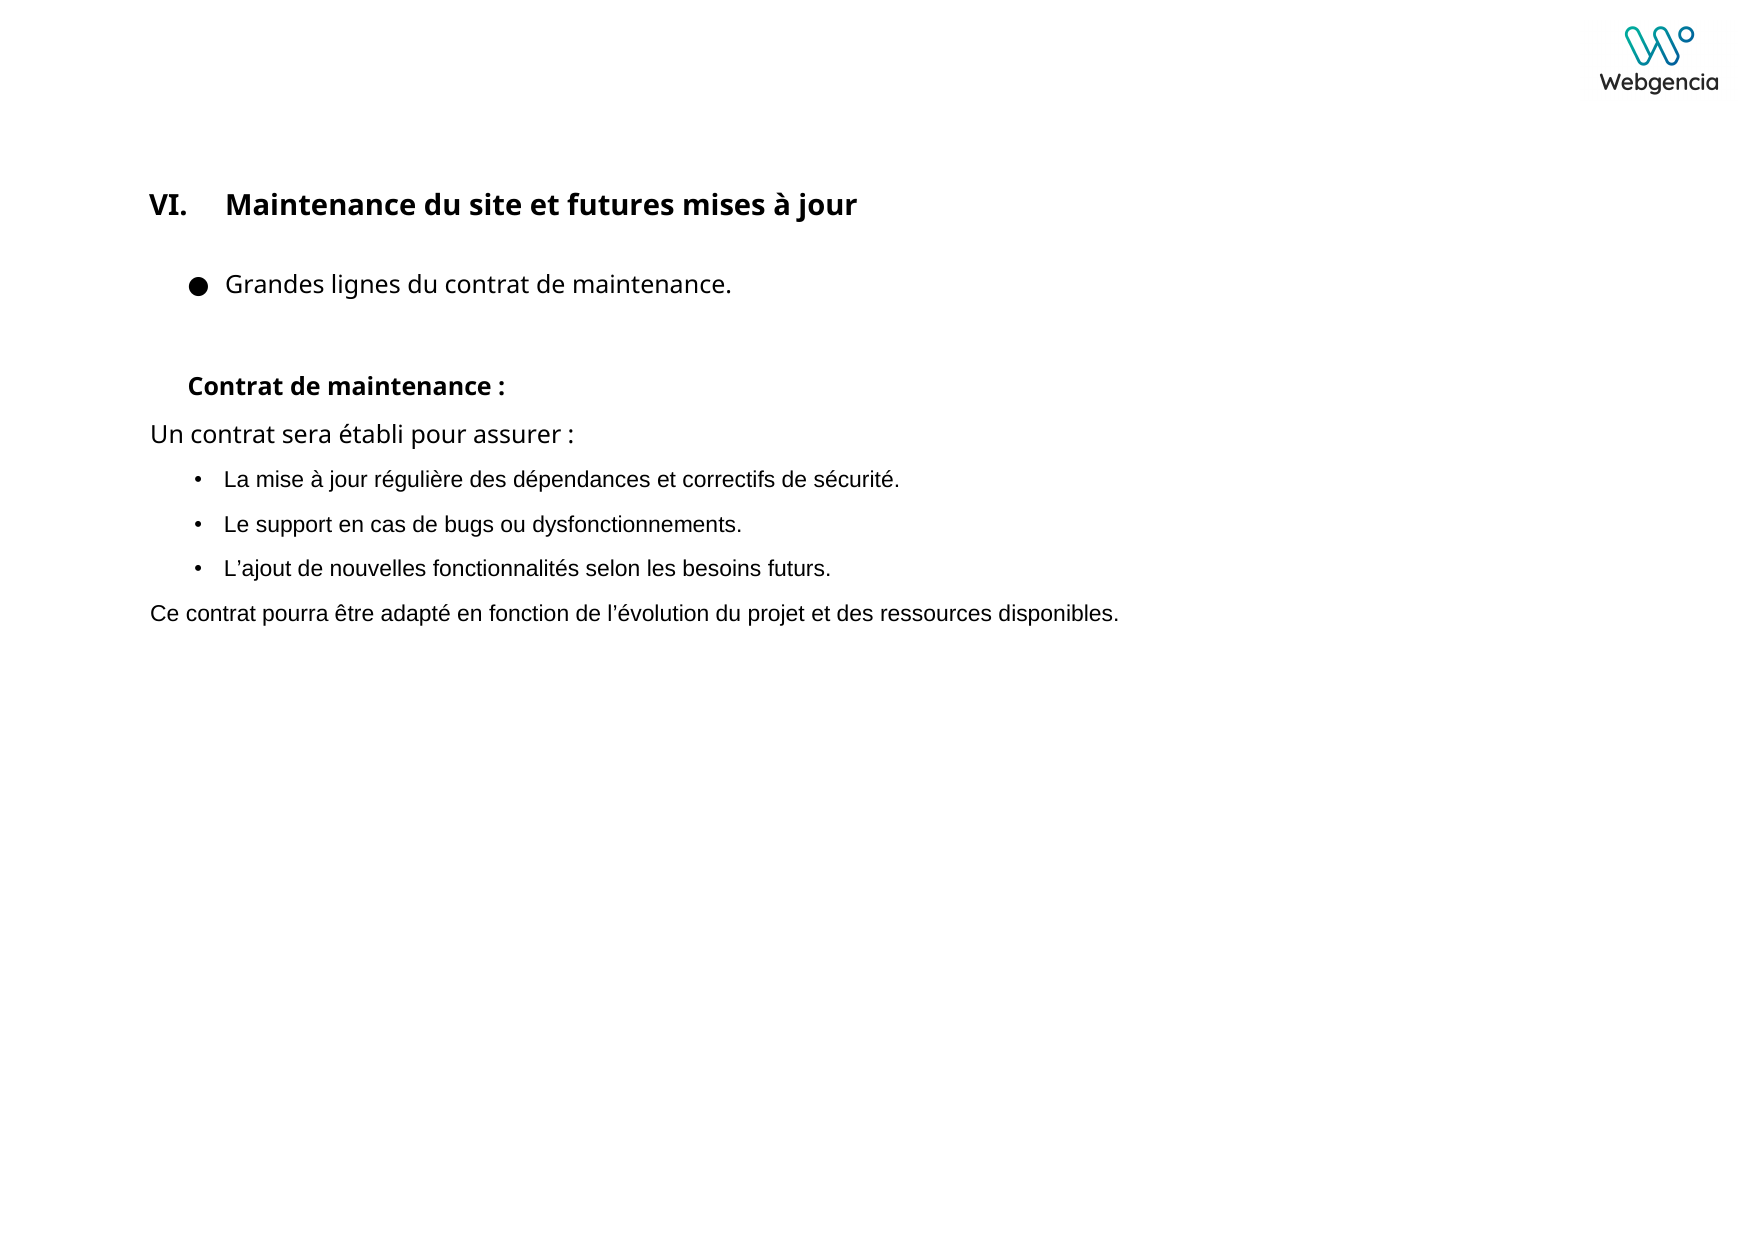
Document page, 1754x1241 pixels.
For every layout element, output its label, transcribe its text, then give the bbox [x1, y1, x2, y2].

picture [1580, 20, 1739, 101]
text Contrat de maintenance : [187, 368, 1604, 403]
list L’ajout de nouvelles fonctionnalités selon les besoins futurs. [194, 555, 1604, 582]
text Un contrat sera établi pour assurer : [150, 417, 1604, 451]
list La mise à jour régulière des dépendances et correctifs de sécurité. [194, 466, 1604, 492]
list Grandes lignes du contrat de maintenance. [187, 266, 1604, 300]
text Ce contrat pourra être adapté en fonction de l’évolution du projet et des ressources disponibles. [150, 600, 1604, 627]
list Le support en cas de bugs ou dysfonctionnements. [194, 511, 1604, 537]
subtitle Maintenance du site et futures mises à jour [187, 184, 1604, 266]
